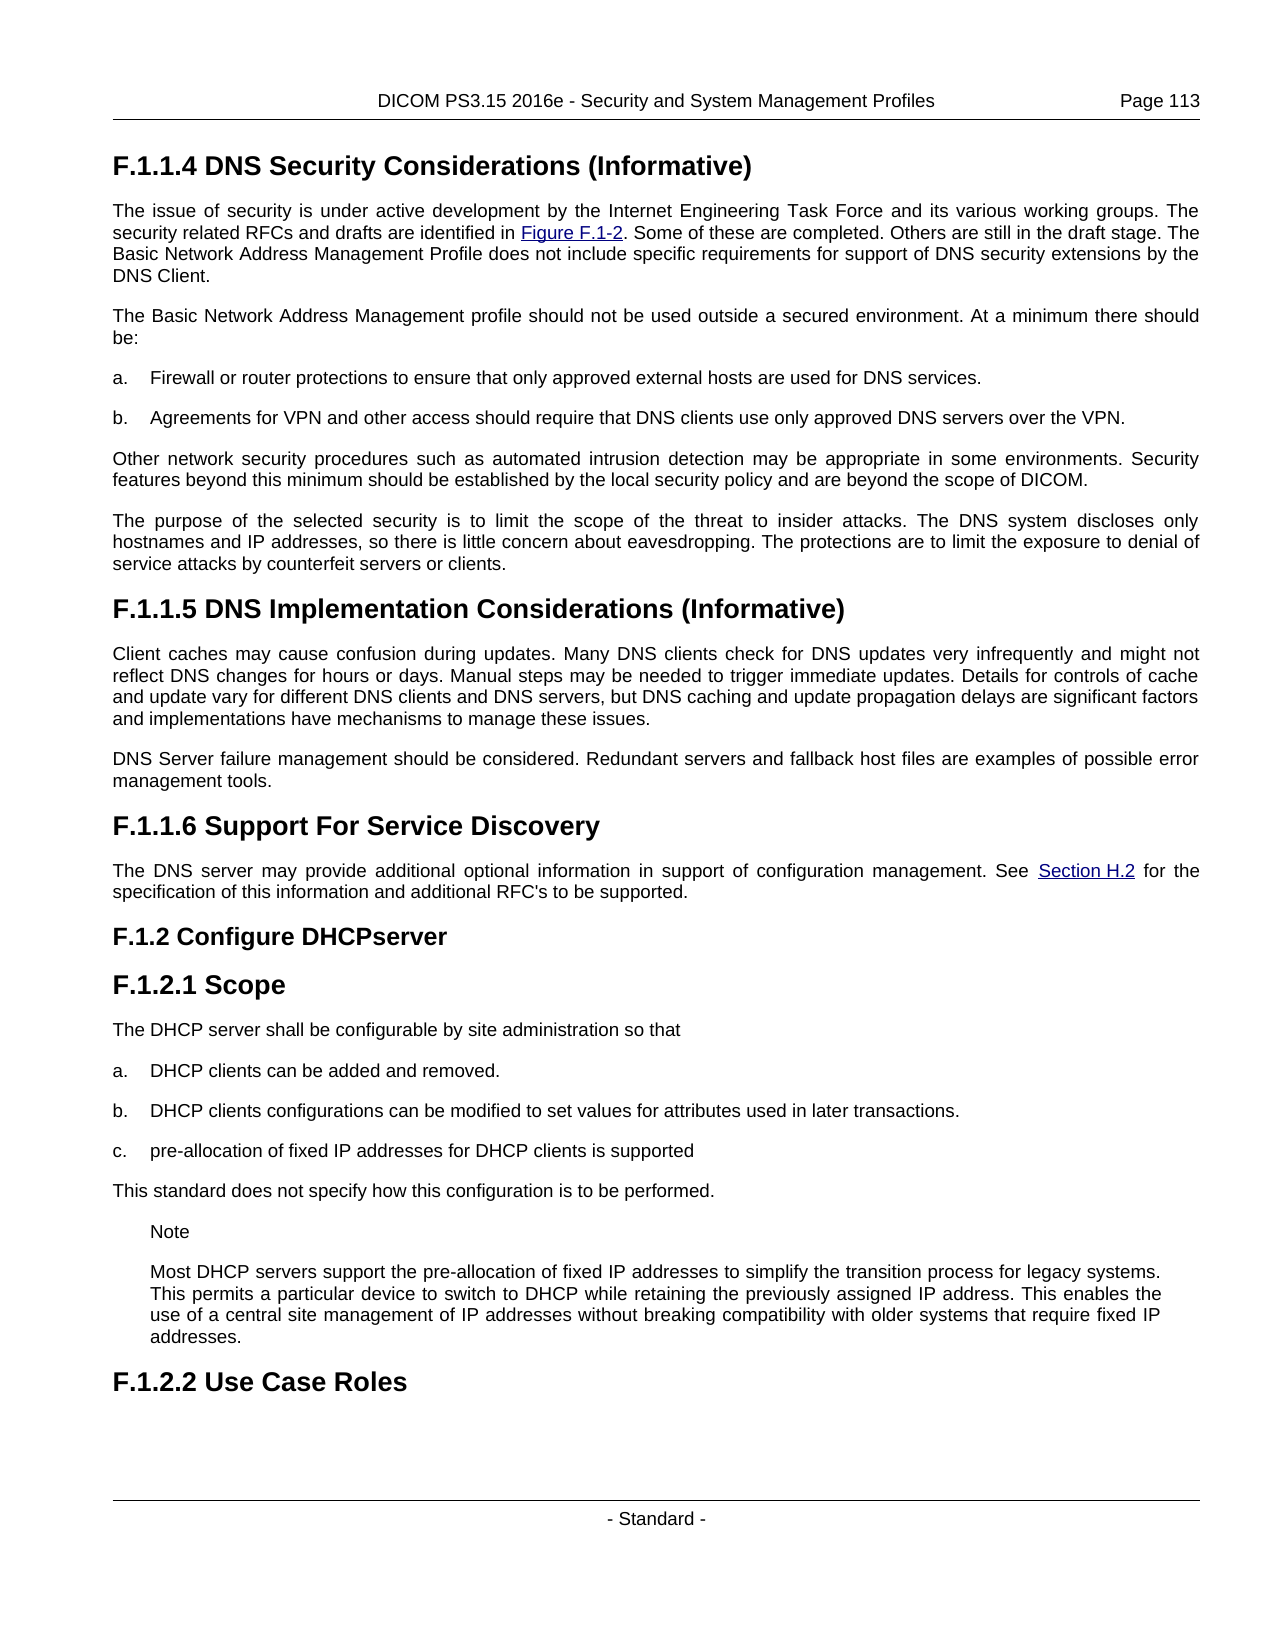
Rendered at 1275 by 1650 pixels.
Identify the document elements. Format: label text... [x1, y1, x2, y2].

text F.1.1.6 Support For Service Discovery [112, 810, 1200, 841]
text Most DHCP servers support the pre-allocation of fixed IP addresses to simplify the transition process for legacy systems. This permits a particular device to switch to DHCP while retaining the previously assigned IP address. This enables the use of a central site management of IP addresses without breaking compatibility with older systems that require fixed IP addresses. [150, 1261, 1162, 1347]
text The issue of security is under active development by the Internet Engineering Task Force and its various working groups. The security related RFCs and drafts are identified in Figure F.1-2. Some of these are completed. Others are still in the draft stage. The Basic Network Address Management Profile does not include specific requirements for support of DNS security extensions by the DNS Client. [112, 200, 1200, 286]
list Firewall or router protections to ensure that only approved external hosts are used for DNS services. [112, 367, 1200, 388]
text F.1.2 Configure DHCPserver [112, 922, 1200, 950]
text The DNS server may provide additional optional information in support of configuration management. See Section H.2 for the specification of this information and additional RFC's to be supported. [112, 860, 1200, 903]
text The purpose of the selected security is to limit the scope of the threat to insider attacks. The DNS system discloses only hostnames and IP addresses, so there is little concern about eavesdropping. The protections are to limit the exposure to denial of service attacks by counterfeit servers or clients. [112, 509, 1200, 574]
list DHCP clients configurations can be modified to set values for attributes used in later transactions. [112, 1100, 1200, 1121]
text F.1.2.2 Use Case Roles [112, 1366, 1200, 1397]
text Client caches may cause confusion during updates. Many DNS clients check for DNS updates very infrequently and might not reflect DNS changes for hours or days. Manual steps may be needed to trigger immediate updates. Details for controls of cache and update vary for different DNS clients and DNS servers, but DNS caching and update propagation delays are significant factors and implementations have mechanisms to manage these issues. [112, 643, 1200, 729]
text DNS Server failure management should be considered. Redundant servers and fallback host files are examples of possible error management tools. [112, 748, 1200, 791]
text F.1.1.4 DNS Security Considerations (Informative) [112, 150, 1200, 181]
list DHCP clients can be added and removed. [112, 1059, 1200, 1081]
list Agreements for VPN and other access should require that DNS clients use only approved DNS servers over the VPN. [112, 407, 1200, 429]
text The DHCP server shall be configurable by site administration so that [112, 1019, 1200, 1041]
text This standard does not specify how this configuration is to be performed. [112, 1180, 1200, 1202]
text Note [150, 1221, 1162, 1242]
text F.1.1.5 DNS Implementation Considerations (Informative) [112, 593, 1200, 624]
list pre-allocation of fixed IP addresses for DHCP clients is supported [112, 1140, 1200, 1162]
text F.1.2.1 Scope [112, 969, 1200, 1000]
text Other network security procedures such as automated intrusion detection may be appropriate in some environments. Security features beyond this minimum should be established by the local security policy and are beyond the scope of DICOM. [112, 447, 1200, 491]
text The Basic Network Address Management profile should not be used outside a secured environment. At a minimum there should be: [112, 305, 1200, 348]
